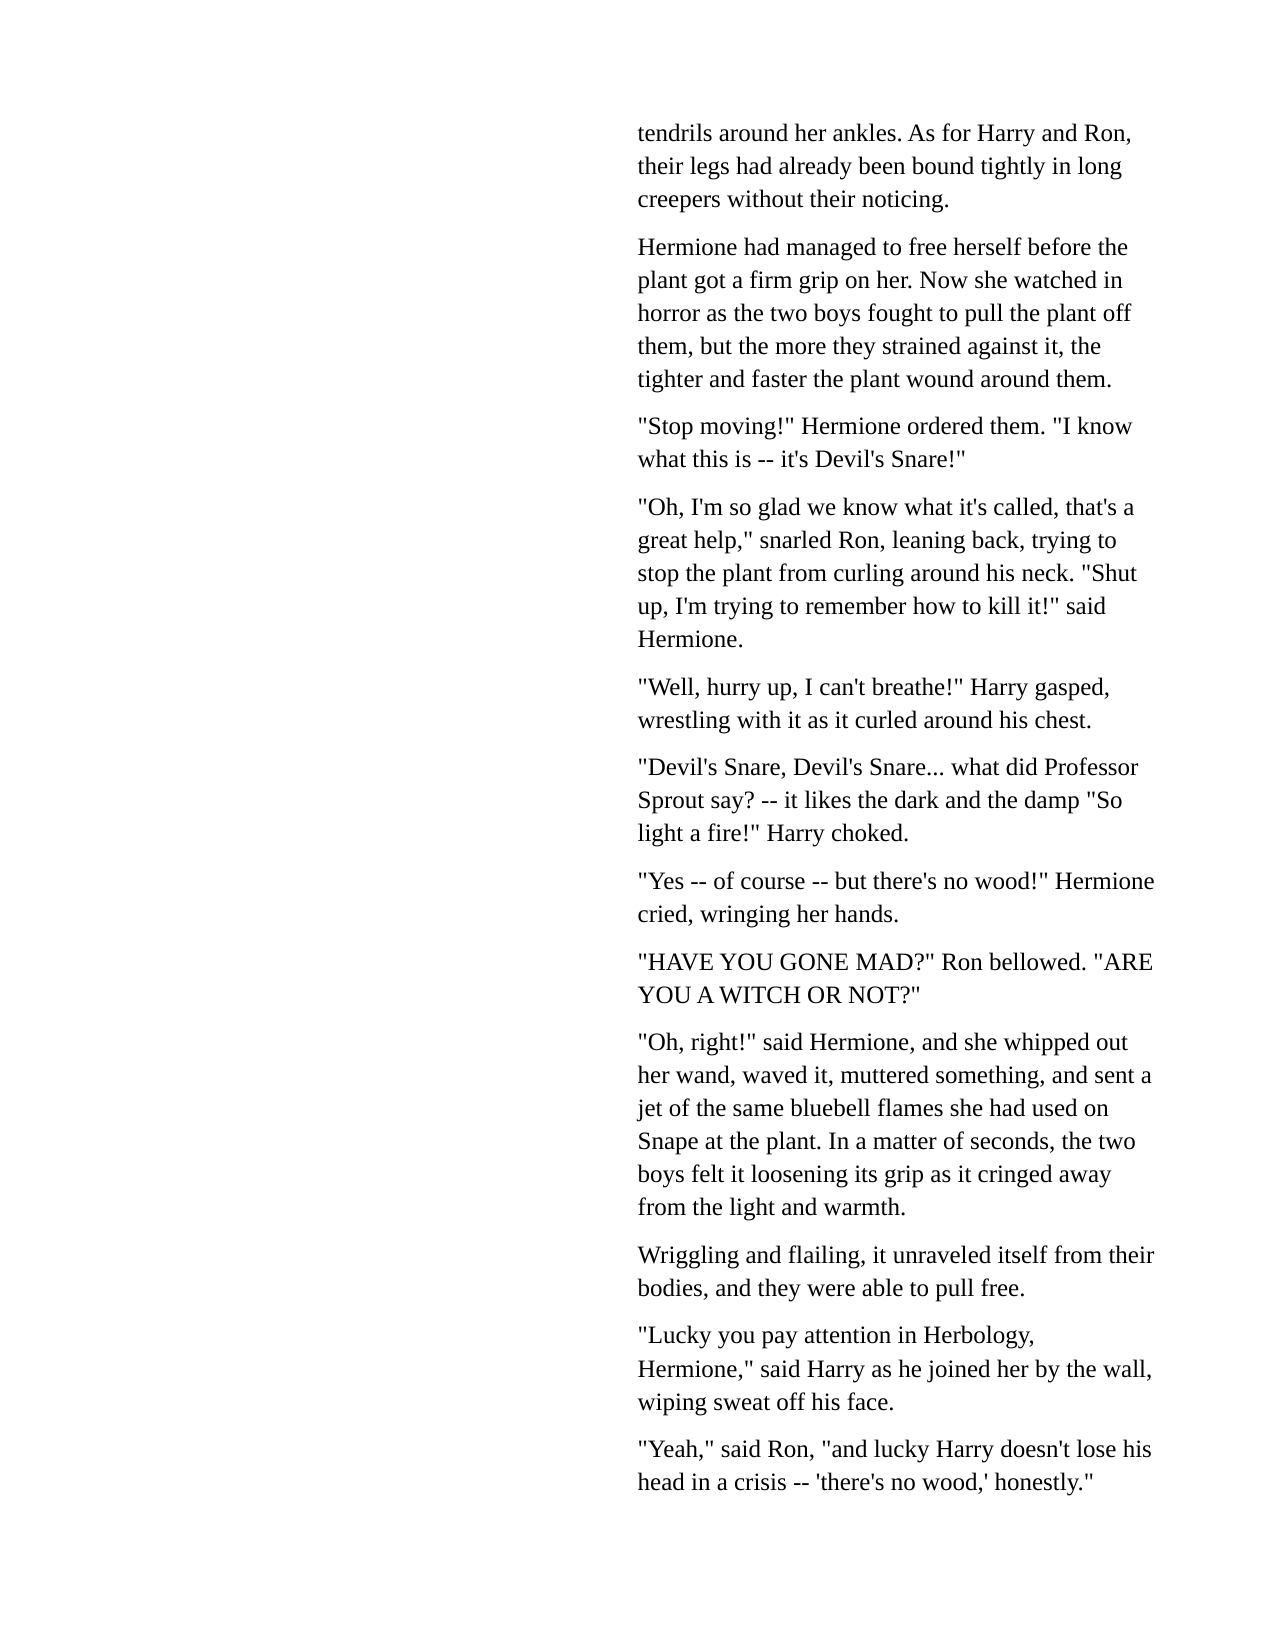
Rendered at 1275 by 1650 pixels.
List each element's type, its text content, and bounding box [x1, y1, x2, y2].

table_cell "Stop moving!" Hermione ordered them. "I know what this is -- it's Devil's Snare!" [638, 411, 1157, 492]
table_cell "Yes -- of course -- but there's no wood!" Hermione cried, wringing her hands. [638, 866, 1157, 947]
table_cell Wriggling and flailing, it unraveled itself from their bodies, and they were able to pull free. [638, 1240, 1157, 1321]
table_cell Hermione had managed to free herself before the plant got a firm grip on her. Now she watched in horror as the two boys fought to pull the plant off them, but the more they strained against it, the tighter and faster the plant wound around them. [638, 232, 1157, 411]
table_cell "Lucky you pay attention in Herbology, Hermione," said Harry as he joined her by the wall, wiping sweat off his face. [638, 1321, 1157, 1434]
table_cell "Well, hurry up, I can't breathe!" Harry gasped, wrestling with it as it curled around his chest. [638, 672, 1157, 752]
table_cell "Oh, right!" said Hermione, and she whipped out her wand, waved it, muttered something, and sent a jet of the same bluebell flames she had used on Snape at the plant. In a matter of seconds, the two boys felt it loosening its grip as it cringed away from the light and warmth. [638, 1027, 1157, 1240]
table_cell "Yeah," said Ron, "and lucky Harry doesn't lose his head in a crisis -- 'there's no wood,' honestly." [638, 1434, 1157, 1515]
table_cell [118, 411, 637, 492]
table_cell [118, 947, 637, 1027]
table_cell [118, 118, 637, 232]
table_cell [118, 492, 637, 672]
table_cell [118, 753, 637, 866]
table_cell [118, 672, 637, 752]
table_cell "Oh, I'm so glad we know what it's called, that's a great help," snarled Ron, leaning back, trying to stop the plant from curling around his neck. "Shut up, I'm trying to remember how to kill it!" said Hermione. [638, 492, 1157, 672]
table_cell [118, 1027, 637, 1240]
table_cell tendrils around her ankles. As for Harry and Ron, their legs had already been bound tightly in long creepers without their noticing. [638, 118, 1157, 232]
table_cell [118, 1434, 637, 1515]
table_cell [118, 866, 637, 947]
table_cell [118, 1321, 637, 1434]
table_cell [118, 232, 637, 411]
table_cell "Devil's Snare, Devil's Snare... what did Professor Sprout say? -- it likes the dark and the damp "So light a fire!" Harry choked. [638, 753, 1157, 866]
table_cell [118, 1240, 637, 1321]
table_cell "HAVE YOU GONE MAD?" Ron bellowed. "ARE YOU A WITCH OR NOT?" [638, 947, 1157, 1027]
